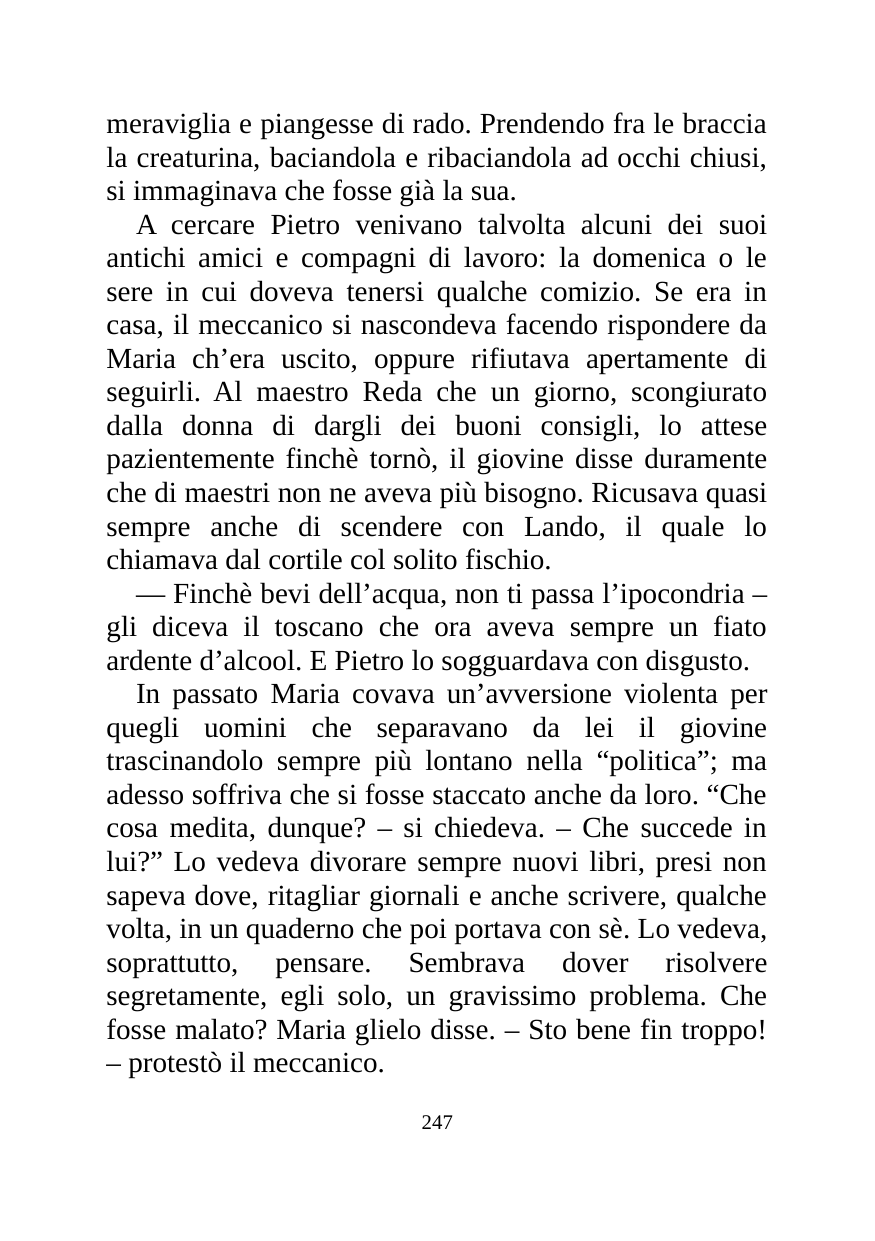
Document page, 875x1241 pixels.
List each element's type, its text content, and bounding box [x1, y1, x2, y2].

text A cercare Pietro venivano talvolta alcuni dei suoi antichi amici e compagni di lavoro: la domenica o le sere in cui doveva tenersi qualche comizio. Se era in casa, il meccanico si nascondeva facendo rispondere da Maria ch’era uscito, oppure rifiutava apertamente di seguirli. Al maestro Reda che un giorno, scongiurato dalla donna di dargli dei buoni consigli, lo attese pazientemente finchè tornò, il giovine disse duramente che di maestri non ne aveva più bisogno. Ricusava quasi sempre anche di scendere con Lando, il quale lo chiamava dal cortile col solito fischio. [106, 207, 768, 576]
text meraviglia e piangesse di rado. Prendendo fra le braccia la creaturina, baciandola e ribaciandola ad occhi chiusi, si immaginava che fosse già la sua. [106, 106, 768, 207]
text — Finchè bevi dell’acqua, non ti passa l’ipocondria – gli diceva il toscano che ora aveva sempre un fiato ardente d’alcool. E Pietro lo sogguardava con disgusto. [106, 576, 768, 676]
text In passato Maria covava un’avversione violenta per quegli uomini che separavano da lei il giovine trascinandolo sempre più lontano nella “politica”; ma adesso soffriva che si fosse staccato anche da loro. “Che cosa medita, dunque? – si chiedeva. – Che succede in lui?” Lo vedeva divorare sempre nuovi libri, presi non sapeva dove, ritagliar giornali e anche scrivere, qualche volta, in un quaderno che poi portava con sè. Lo vedeva, soprattutto, pensare. Sembrava dover risolvere segretamente, egli solo, un gravissimo problema. Che fosse malato? Maria glielo disse. – Sto bene fin troppo! – protestò il meccanico. [106, 676, 768, 1079]
